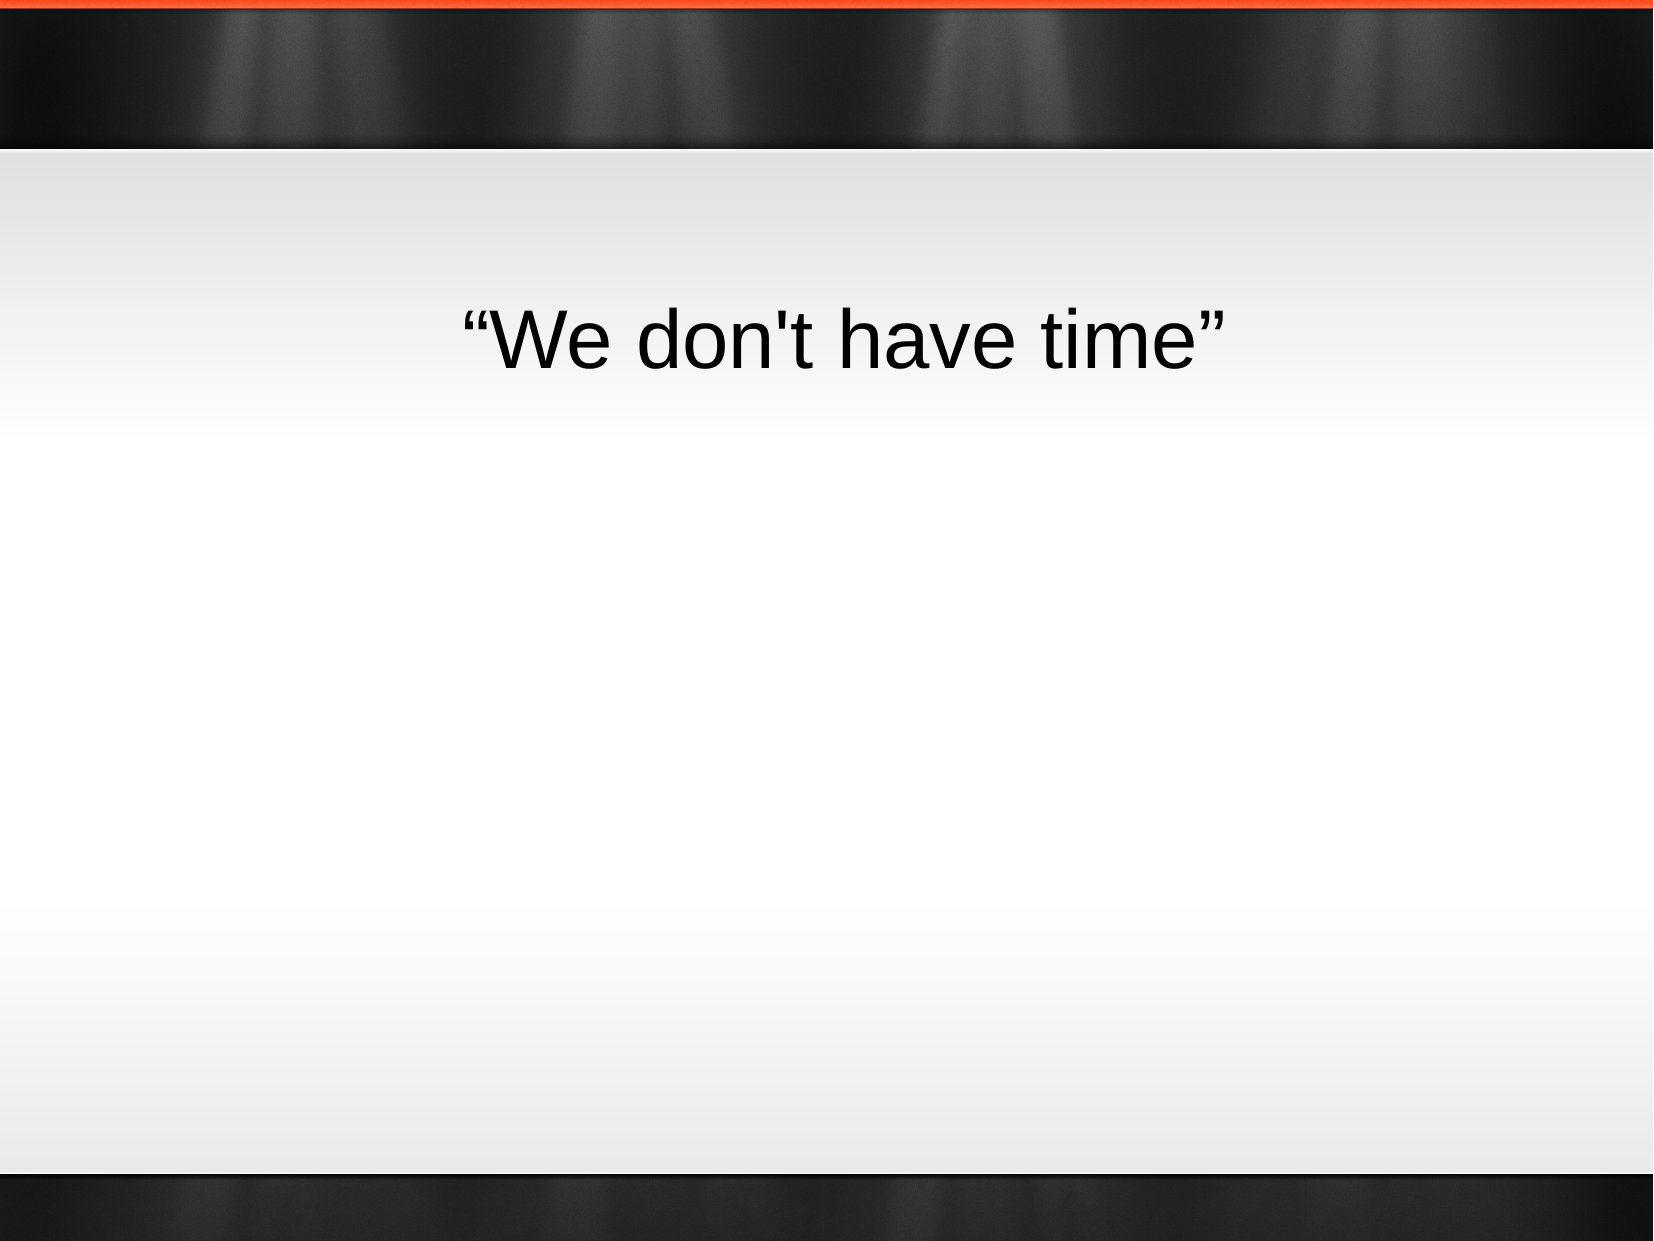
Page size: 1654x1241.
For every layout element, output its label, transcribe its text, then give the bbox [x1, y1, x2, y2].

picture [0, 0, 1653, 1241]
subtitle “We don't have time” [100, 6, 1588, 1125]
